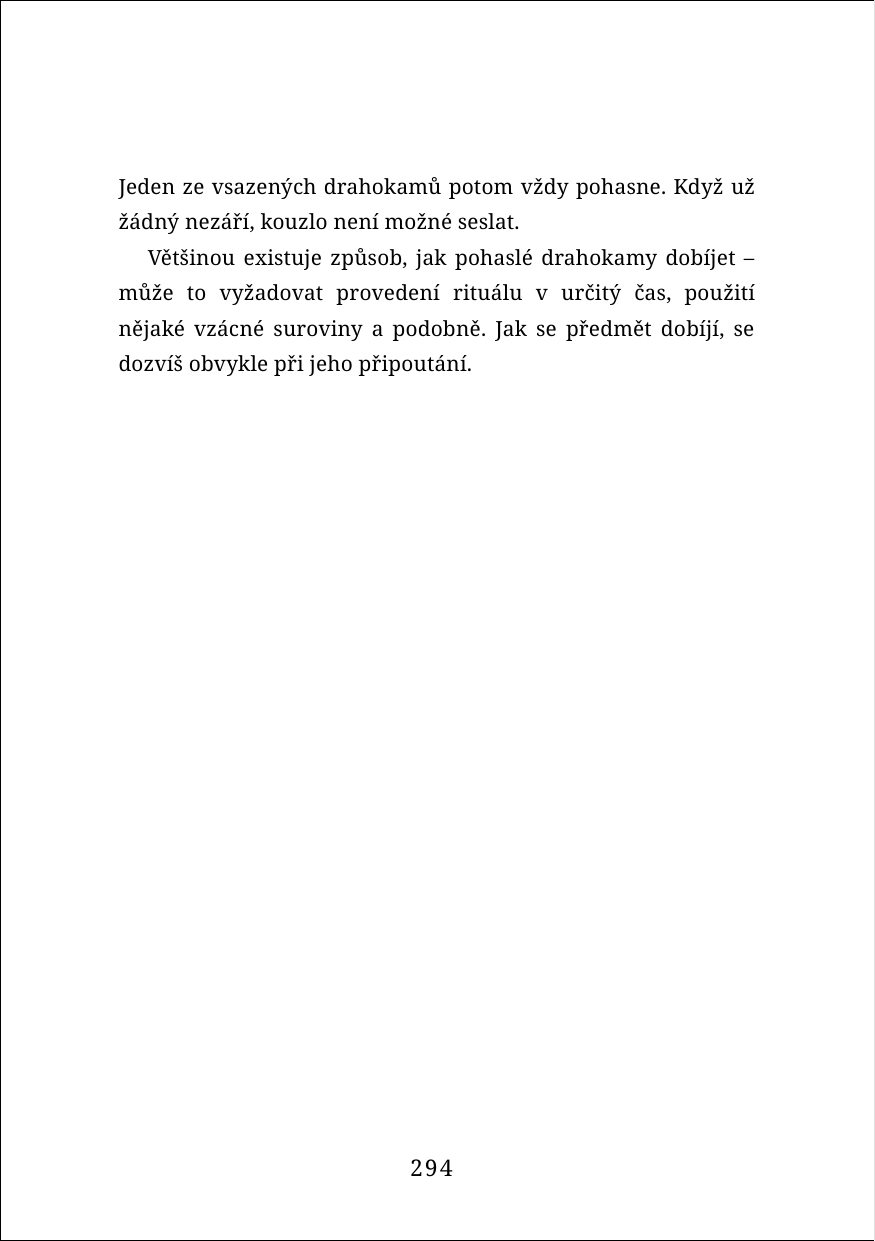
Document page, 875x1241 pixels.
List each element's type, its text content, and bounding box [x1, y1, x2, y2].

text Jeden ze vsazených drahokamů potom vždy pohasne. Když už žádný nezáří, kouzlo není možné seslat. Většinou existuje způsob, jak pohaslé drahokamy dobíjet – může to vyžadovat provedení rituálu v určitý čas, použití nějaké vzácné suroviny a podobně. Jak se předmět dobíjí, se dozvíš obvykle při jeho připoutání. [118, 172, 756, 378]
